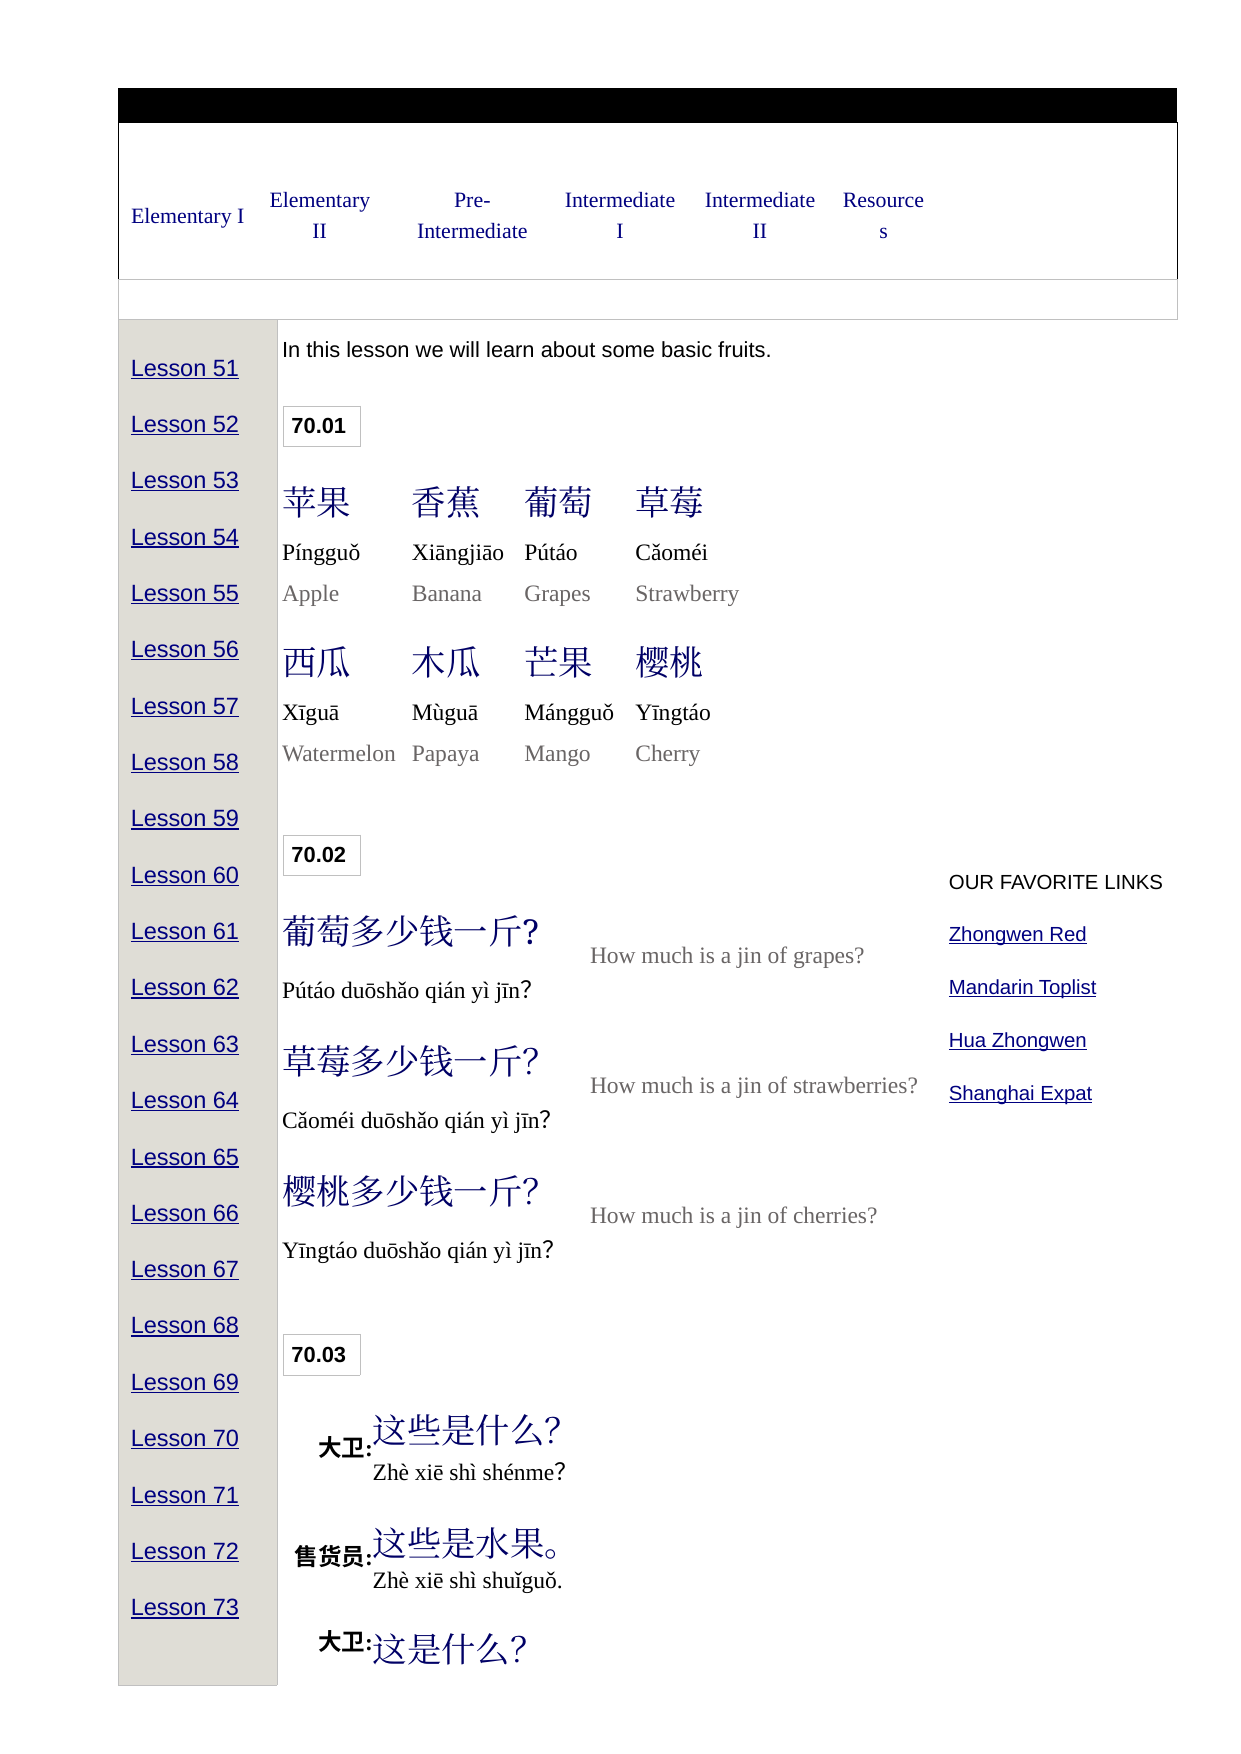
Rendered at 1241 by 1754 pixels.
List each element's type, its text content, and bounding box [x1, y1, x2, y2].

table_header Elementary II [249, 184, 390, 276]
table_header 草莓 Cǎoméi Strawberry [635, 476, 757, 636]
table_header Intermediate I [550, 184, 686, 276]
table_header 葡萄 Pútáo Grapes [524, 476, 635, 636]
table_cell [119, 280, 1177, 319]
table_header Elementary I [122, 201, 249, 231]
table_cell 樱桃多少钱一斤？ Yīngtáo duōshǎo qián yì jīn？ [282, 1165, 590, 1295]
table_header [118, 88, 1177, 122]
table_cell How much is a jin of strawberries? [590, 1035, 944, 1165]
table_cell Lesson 51 Lesson 52 Lesson 53 Lesson 54 Lesson 55 Lesson 56 Lesson 57 Lesson 58 Lesson 59 Lesson 60 Lesson 61 Lesson 62 Lesson 63 Lesson 64 Lesson 65 Lesson 66 Lesson 67 Lesson 68 Lesson 69 Lesson 70 Lesson 71 Lesson 72 Lesson 73 [119, 320, 277, 1685]
table_cell 樱桃 Yīngtáo Cherry [635, 636, 757, 795]
table_cell How much is a jin of cherries? [590, 1165, 944, 1295]
table_header Intermediate II [686, 184, 829, 276]
table_cell 大卫: [282, 1623, 372, 1672]
table_header 葡萄多少钱一斤? Pútáo duōshǎo qián yì jīn？ [282, 905, 590, 1035]
table_header 苹果 Píngguǒ Apple [282, 476, 412, 636]
table_header Resources [829, 184, 933, 276]
table_header [121, 232, 249, 276]
table_cell 这是什么？ [373, 1623, 773, 1672]
table_cell OUR FAVORITE LINKS Zhongwen Red Mandarin Toplist Hua Zhongwen Shanghai Expat [949, 320, 1177, 1685]
table_header 香蕉 Xiāngjiāo Banana [412, 476, 524, 636]
table_cell In this lesson we will learn about some basic fruits. 70.01 70.02 70.03 [278, 320, 949, 1685]
table_cell 这些是水果。 Zhè xiē shì shuǐguǒ. [373, 1517, 773, 1623]
table_header 这些是什么？ Zhè xiē shì shénme？ [373, 1404, 773, 1517]
table_header How much is a jin of grapes? [590, 905, 944, 1035]
table_cell 草莓多少钱一斤？ Cǎoméi duōshǎo qián yì jīn？ [282, 1035, 590, 1165]
table_cell 西瓜 Xīguā Watermelon [282, 636, 412, 795]
table_cell 售货员: [282, 1517, 372, 1623]
table_cell [119, 123, 1177, 279]
table_cell 木瓜 Mùguā Papaya [412, 636, 524, 795]
table_header 大卫: [282, 1404, 372, 1517]
table_header Pre-Intermediate [390, 184, 549, 276]
table_header [121, 184, 249, 200]
table_cell 芒果 Mángguǒ Mango [524, 636, 635, 795]
